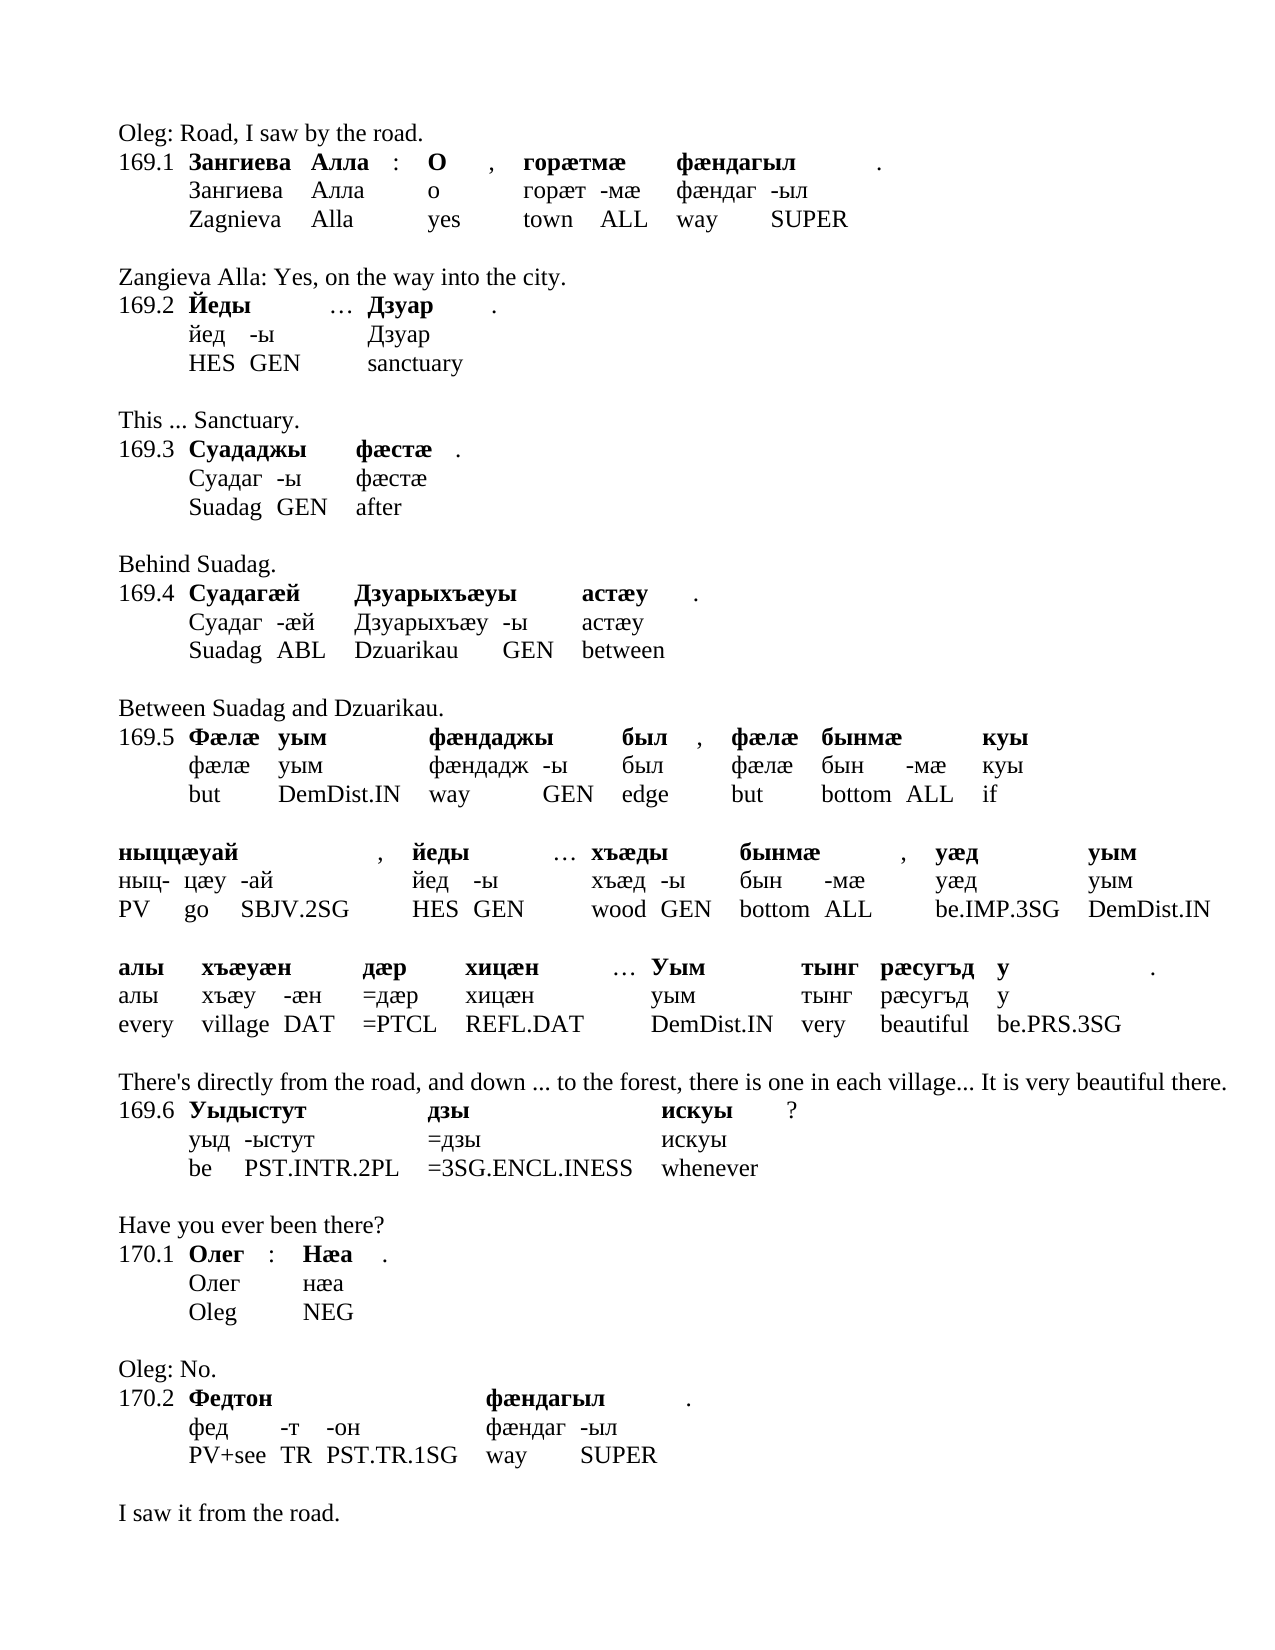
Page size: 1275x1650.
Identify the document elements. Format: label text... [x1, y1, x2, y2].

text GEN [660, 894, 712, 923]
text куы [982, 722, 1037, 751]
text -ы [249, 319, 301, 348]
text у [997, 981, 1122, 1009]
text -æй [276, 607, 327, 636]
text Фæлæ [188, 722, 264, 751]
text Суадаг [188, 463, 263, 492]
text Уым [651, 952, 787, 981]
text yes [427, 204, 461, 233]
text фæстæ [356, 463, 427, 492]
text фæндагыл [676, 147, 862, 176]
text : [268, 1239, 289, 1268]
text фæлæ [188, 751, 250, 779]
text Alla [311, 204, 365, 233]
text бынмæ [821, 722, 968, 751]
text Oleg: No. [118, 1354, 1249, 1383]
text =3SG.ENCL.INESS [427, 1153, 633, 1182]
text . [491, 291, 512, 319]
text уæд [935, 866, 1060, 894]
text GEN [542, 779, 594, 808]
text хъæуæн [201, 952, 348, 981]
text Йеды [188, 291, 315, 319]
text Дзуар [367, 291, 477, 319]
text -ы [473, 866, 524, 894]
text Уыдыстут [188, 1096, 414, 1124]
text фæндагыл [486, 1383, 672, 1412]
text 169.5 [118, 722, 174, 751]
text SUPER [770, 204, 848, 233]
text Алла [311, 176, 365, 204]
text алы [118, 952, 188, 981]
text ALL [824, 894, 873, 923]
text -мæ [600, 176, 648, 204]
text ныццæуай [118, 837, 363, 866]
text 170.2 [118, 1383, 174, 1412]
text куы [982, 751, 1023, 779]
text … [612, 952, 637, 981]
text фæндаг [486, 1412, 566, 1441]
text be.IMP.3SG [935, 894, 1060, 923]
text between [582, 636, 665, 664]
text GEN [249, 348, 301, 377]
text way [676, 204, 757, 233]
text . [685, 1383, 706, 1412]
text , [900, 837, 921, 866]
text PST.TR.1SG [326, 1441, 458, 1469]
text way [428, 779, 529, 808]
text Oleg: Road, I saw by the road. [118, 118, 1249, 147]
text йед [188, 319, 236, 348]
text нæа [303, 1268, 354, 1297]
text go [184, 894, 227, 923]
text Дзуар [367, 319, 463, 348]
text Суададжы [188, 434, 342, 463]
text горæт [523, 176, 586, 204]
text Zagnieva [188, 204, 283, 233]
text . [693, 578, 714, 607]
text whenever [661, 1153, 758, 1182]
text GEN [473, 894, 524, 923]
text 169.3 [118, 434, 174, 463]
text рæсугъд [880, 952, 983, 981]
text -ы [276, 463, 328, 492]
text бын [821, 751, 892, 779]
text уым [1088, 866, 1211, 894]
text Дзуарыхъæуы [354, 578, 568, 607]
text йеды [412, 837, 538, 866]
text , [377, 837, 398, 866]
text 169.1 [118, 147, 174, 176]
text after [356, 492, 427, 521]
text I saw it from the road. [118, 1498, 1249, 1527]
text Have you ever been there? [118, 1211, 1249, 1239]
text -ы [660, 866, 712, 894]
text у [997, 952, 1136, 981]
text Suadag [188, 492, 263, 521]
text . [382, 1239, 403, 1268]
text дзы [427, 1096, 647, 1124]
text Федтон [188, 1383, 472, 1412]
text This ... Sanctuary. [118, 406, 1249, 434]
text HES [412, 894, 459, 923]
text but [188, 779, 250, 808]
text There's directly from the road, and down ... to the forest, there is one in each village... It is very beautiful there. [118, 1067, 1249, 1096]
text Олег [188, 1239, 254, 1268]
text Zangieva Alla: Yes, on the way into the city. [118, 262, 1249, 291]
text be.PRS.3SG [997, 1009, 1122, 1038]
text 169.6 [118, 1096, 174, 1124]
text йед [412, 866, 459, 894]
text DemDist.IN [651, 1009, 773, 1038]
text цæу [184, 866, 227, 894]
text уым [278, 722, 415, 751]
text village [201, 1009, 269, 1038]
text DemDist.IN [278, 779, 401, 808]
text фæстæ [356, 434, 441, 463]
text Суадагæй [188, 578, 340, 607]
text Олег [188, 1268, 240, 1297]
text фæндадж [428, 751, 529, 779]
text , [488, 147, 509, 176]
text sanctuary [367, 348, 463, 377]
text Зангиева [188, 176, 283, 204]
text хъæу [201, 981, 269, 1009]
text Нæа [303, 1239, 368, 1268]
text very [801, 1009, 853, 1038]
text Зангиева [188, 147, 297, 176]
text GEN [502, 636, 554, 664]
text Suadag [188, 636, 263, 664]
text бынмæ [739, 837, 887, 866]
text -мæ [824, 866, 873, 894]
text =PTCL [362, 1009, 438, 1038]
text if [982, 779, 1023, 808]
text town [523, 204, 586, 233]
text TR [280, 1441, 312, 1469]
text О [427, 147, 474, 176]
text тынг [801, 981, 853, 1009]
text -ай [240, 866, 349, 894]
text every [118, 1009, 174, 1038]
text дæр [362, 952, 451, 981]
text . [1149, 952, 1171, 981]
text bottom [821, 779, 892, 808]
text -ы [502, 607, 554, 636]
text NEG [303, 1297, 354, 1326]
text PST.INTR.2PL [244, 1153, 400, 1182]
text Behind Suadag. [118, 549, 1249, 578]
text DAT [283, 1009, 335, 1038]
text ABL [276, 636, 327, 664]
text : [392, 147, 413, 176]
text =дæр [362, 981, 438, 1009]
text уæд [935, 837, 1074, 866]
text HES [188, 348, 236, 377]
text bottom [739, 894, 810, 923]
text уым [651, 981, 773, 1009]
text ? [786, 1096, 807, 1124]
text -ыл [580, 1412, 658, 1441]
text PV [118, 894, 170, 923]
text way [486, 1441, 566, 1469]
text -т [280, 1412, 312, 1441]
text был [622, 722, 683, 751]
text 169.4 [118, 578, 174, 607]
text искуы [661, 1124, 758, 1153]
text фæлæ [731, 751, 793, 779]
text хъæды [591, 837, 726, 866]
text GEN [276, 492, 328, 521]
text фед [188, 1412, 266, 1441]
text -мæ [906, 751, 954, 779]
text DemDist.IN [1088, 894, 1211, 923]
text PV+see [188, 1441, 266, 1469]
text о [427, 176, 461, 204]
text фæндаджы [428, 722, 608, 751]
text but [731, 779, 793, 808]
text edge [622, 779, 669, 808]
text 170.1 [118, 1239, 174, 1268]
text Oleg [188, 1297, 240, 1326]
text Dzuarikau [354, 636, 489, 664]
text фæлæ [731, 722, 807, 751]
text алы [118, 981, 174, 1009]
text … [552, 837, 577, 866]
text , [696, 722, 717, 751]
text wood [591, 894, 647, 923]
text рæсугъд [880, 981, 969, 1009]
text уыд [188, 1124, 230, 1153]
text хъæд [591, 866, 647, 894]
text Суадаг [188, 607, 263, 636]
text SUPER [580, 1441, 658, 1469]
text хицæн [465, 952, 598, 981]
text 169.2 [118, 291, 174, 319]
text . [455, 434, 476, 463]
text ныц- [118, 866, 170, 894]
text -ы [542, 751, 594, 779]
text астæу [582, 578, 679, 607]
text хицæн [465, 981, 584, 1009]
text Дзуарыхъæу [354, 607, 489, 636]
text искуы [661, 1096, 772, 1124]
text … [328, 291, 353, 319]
text тынг [801, 952, 866, 981]
text уым [278, 751, 401, 779]
text -ыстут [244, 1124, 400, 1153]
text ALL [600, 204, 648, 233]
text -он [326, 1412, 458, 1441]
text бын [739, 866, 810, 894]
text SBJV.2SG [240, 894, 349, 923]
text был [622, 751, 669, 779]
text REFL.DAT [465, 1009, 584, 1038]
text ALL [906, 779, 954, 808]
text астæу [582, 607, 665, 636]
text уым [1088, 837, 1225, 866]
text beautiful [880, 1009, 969, 1038]
text Between Suadag and Dzuarikau. [118, 693, 1249, 722]
text фæндаг [676, 176, 757, 204]
text . [876, 147, 897, 176]
text горæтмæ [523, 147, 662, 176]
text be [188, 1153, 230, 1182]
text Алла [311, 147, 379, 176]
text -æн [283, 981, 335, 1009]
text =дзы [427, 1124, 633, 1153]
text -ыл [770, 176, 848, 204]
